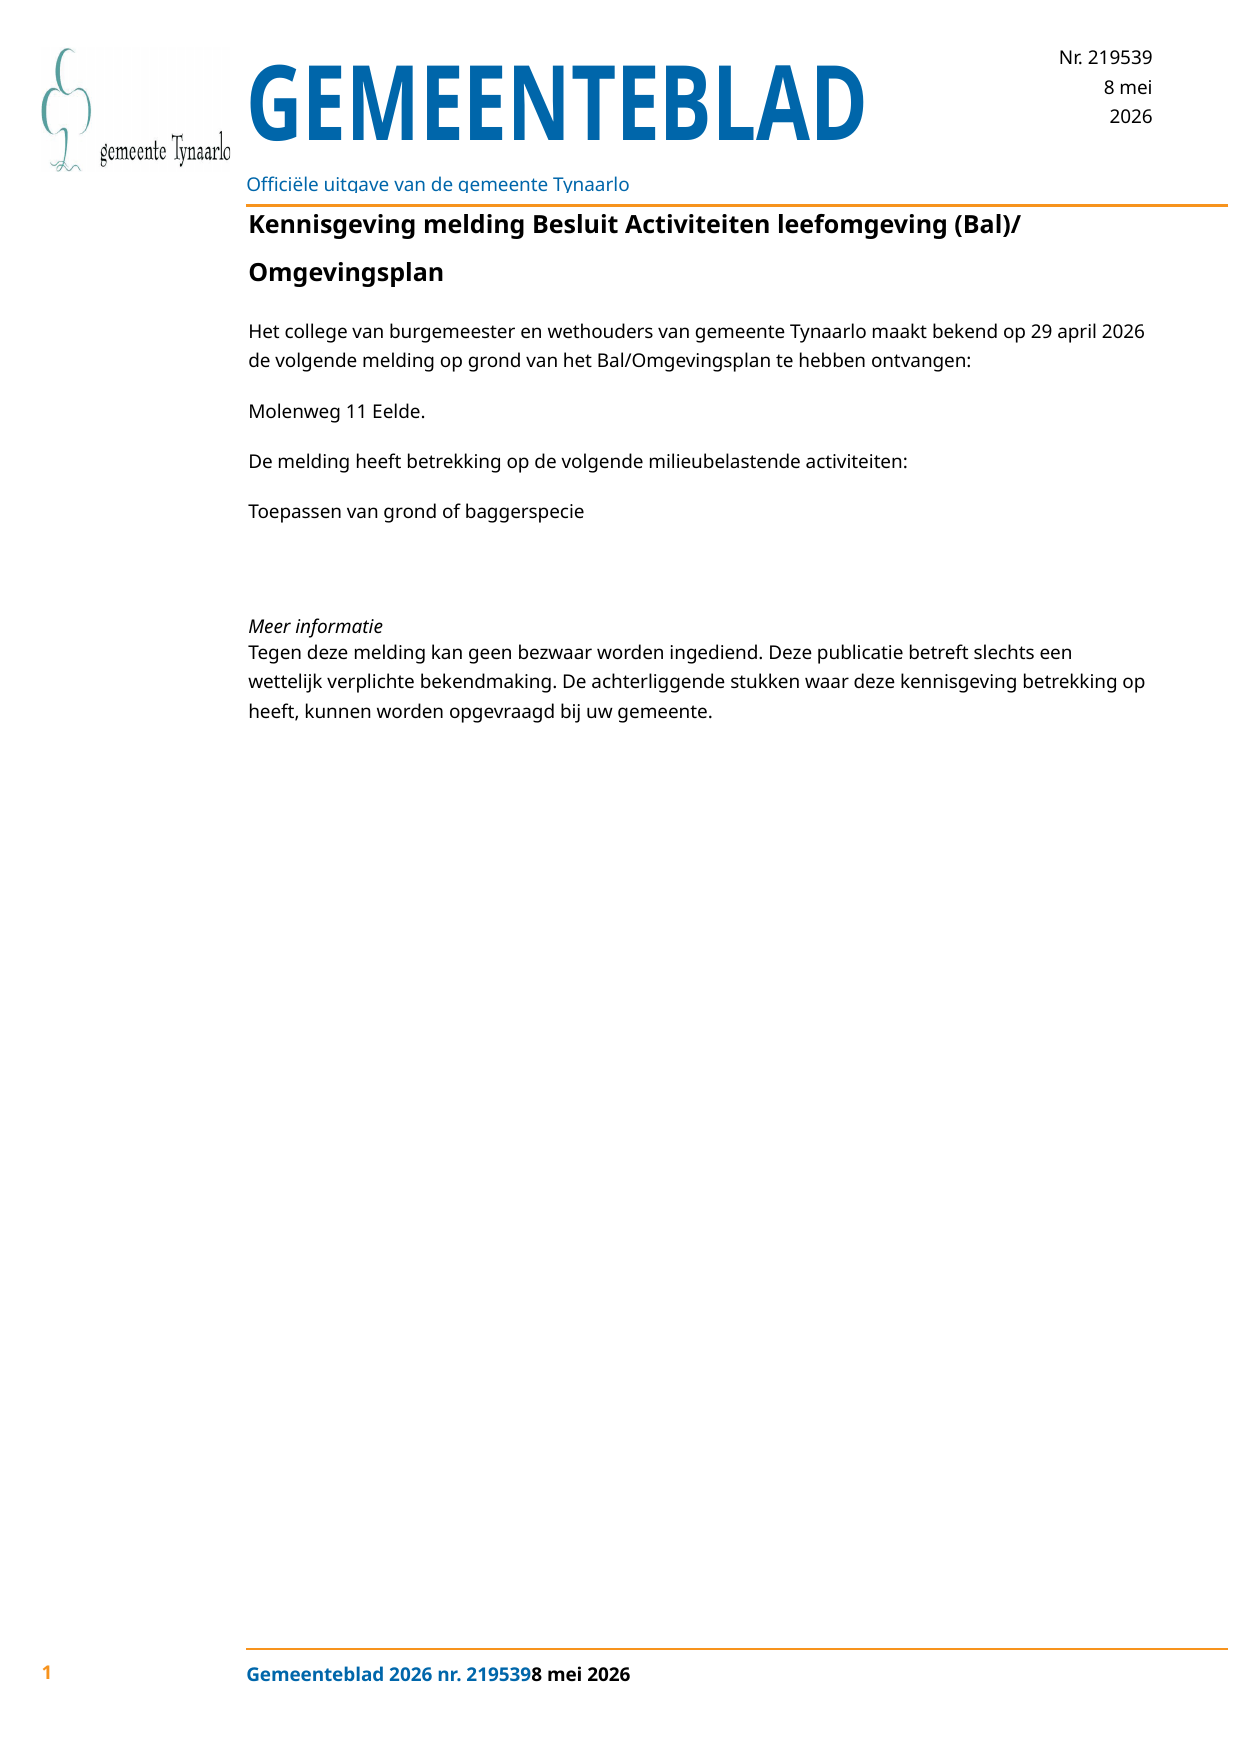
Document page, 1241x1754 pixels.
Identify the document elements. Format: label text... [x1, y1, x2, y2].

text Het college van burgemeester en wethouders van gemeente Tynaarlo maakt bekend op 29 april 2026 de volgende melding op grond van het Bal/Omgevingsplan te hebben ontvangen: [248, 318, 1152, 373]
text Kennisgeving melding Besluit Activiteiten leefomgeving (Bal)/ Omgevingsplan [248, 207, 1152, 288]
text Meer informatie [248, 613, 1152, 639]
text Tegen deze melding kan geen bezwaar worden ingediend. Deze publicatie betreft slechts een wettelijk verplichte bekendmaking. De achterliggende stukken waar deze kennisgeving betrekking op heeft, kunnen worden opgevraagd bij uw gemeente. [248, 639, 1152, 724]
text Toepassen van grond of baggerspecie [248, 499, 1152, 524]
text Molenweg 11 Eelde. [248, 398, 1152, 424]
picture [41, 47, 231, 172]
text De melding heeft betrekking op de volgende milieubelastende activiteiten: [248, 448, 1152, 474]
